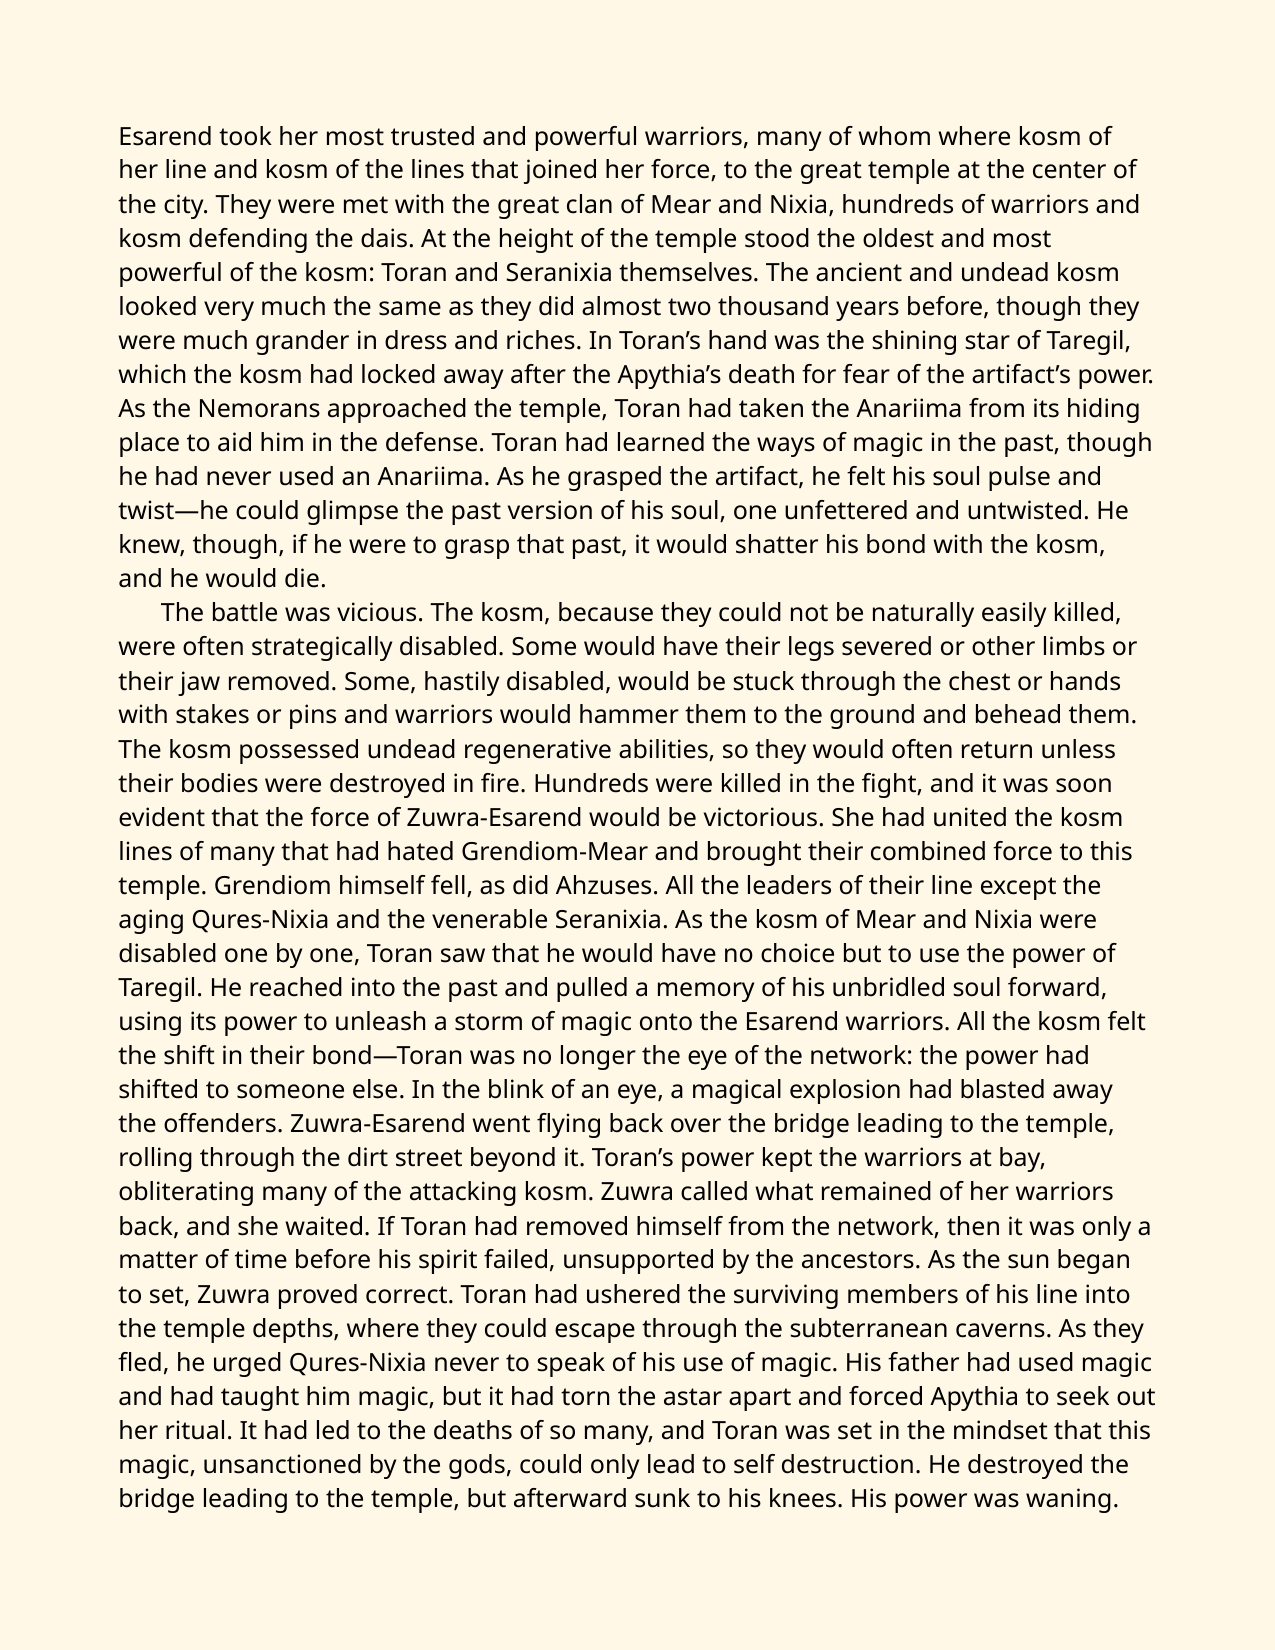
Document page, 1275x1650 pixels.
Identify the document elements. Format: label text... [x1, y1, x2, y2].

text The battle was vicious. The kosm, because they could not be naturally easily killed, were often strategically disabled. Some would have their legs severed or other limbs or their jaw removed. Some, hastily disabled, would be stuck through the chest or hands with stakes or pins and warriors would hammer them to the ground and behead them. The kosm possessed undead regenerative abilities, so they would often return unless their bodies were destroyed in fire. Hundreds were killed in the fight, and it was soon evident that the force of Zuwra-Esarend would be victorious. She had united the kosm lines of many that had hated Grendiom-Mear and brought their combined force to this temple. Grendiom himself fell, as did Ahzuses. All the leaders of their line except the aging Qures-Nixia and the venerable Seranixia. As the kosm of Mear and Nixia were disabled one by one, Toran saw that he would have no choice but to use the power of Taregil. He reached into the past and pulled a memory of his unbridled soul forward, using its power to unleash a storm of magic onto the Esarend warriors. All the kosm felt the shift in their bond—Toran was no longer the eye of the network: the power had shifted to someone else. In the blink of an eye, a magical explosion had blasted away the offenders. Zuwra-Esarend went flying back over the bridge leading to the temple, rolling through the dirt street beyond it. Toran’s power kept the warriors at bay, obliterating many of the attacking kosm. Zuwra called what remained of her warriors back, and she waited. If Toran had removed himself from the network, then it was only a matter of time before his spirit failed, unsupported by the ancestors. As the sun began to set, Zuwra proved correct. Toran had ushered the surviving members of his line into the temple depths, where they could escape through the subterranean caverns. As they fled, he urged Qures-Nixia never to speak of his use of magic. His father had used magic and had taught him magic, but it had torn the astar apart and forced Apythia to seek out her ritual. It had led to the deaths of so many, and Toran was set in the mindset that this magic, unsanctioned by the gods, could only lead to self destruction. He destroyed the bridge leading to the temple, but afterward sunk to his knees. His power was waning. [118, 595, 1157, 1515]
text Esarend took her most trusted and powerful warriors, many of whom where kosm of her line and kosm of the lines that joined her force, to the great temple at the center of the city. They were met with the great clan of Mear and Nixia, hundreds of warriors and kosm defending the dais. At the height of the temple stood the oldest and most powerful of the kosm: Toran and Seranixia themselves. The ancient and undead kosm looked very much the same as they did almost two thousand years before, though they were much grander in dress and riches. In Toran’s hand was the shining star of Taregil, which the kosm had locked away after the Apythia’s death for fear of the artifact’s power. As the Nemorans approached the temple, Toran had taken the Anariima from its hiding place to aid him in the defense. Toran had learned the ways of magic in the past, though he had never used an Anariima. As he grasped the artifact, he felt his soul pulse and twist—he could glimpse the past version of his soul, one unfettered and untwisted. He knew, though, if he were to grasp that past, it would shatter his bond with the kosm, and he would die. [118, 118, 1157, 595]
